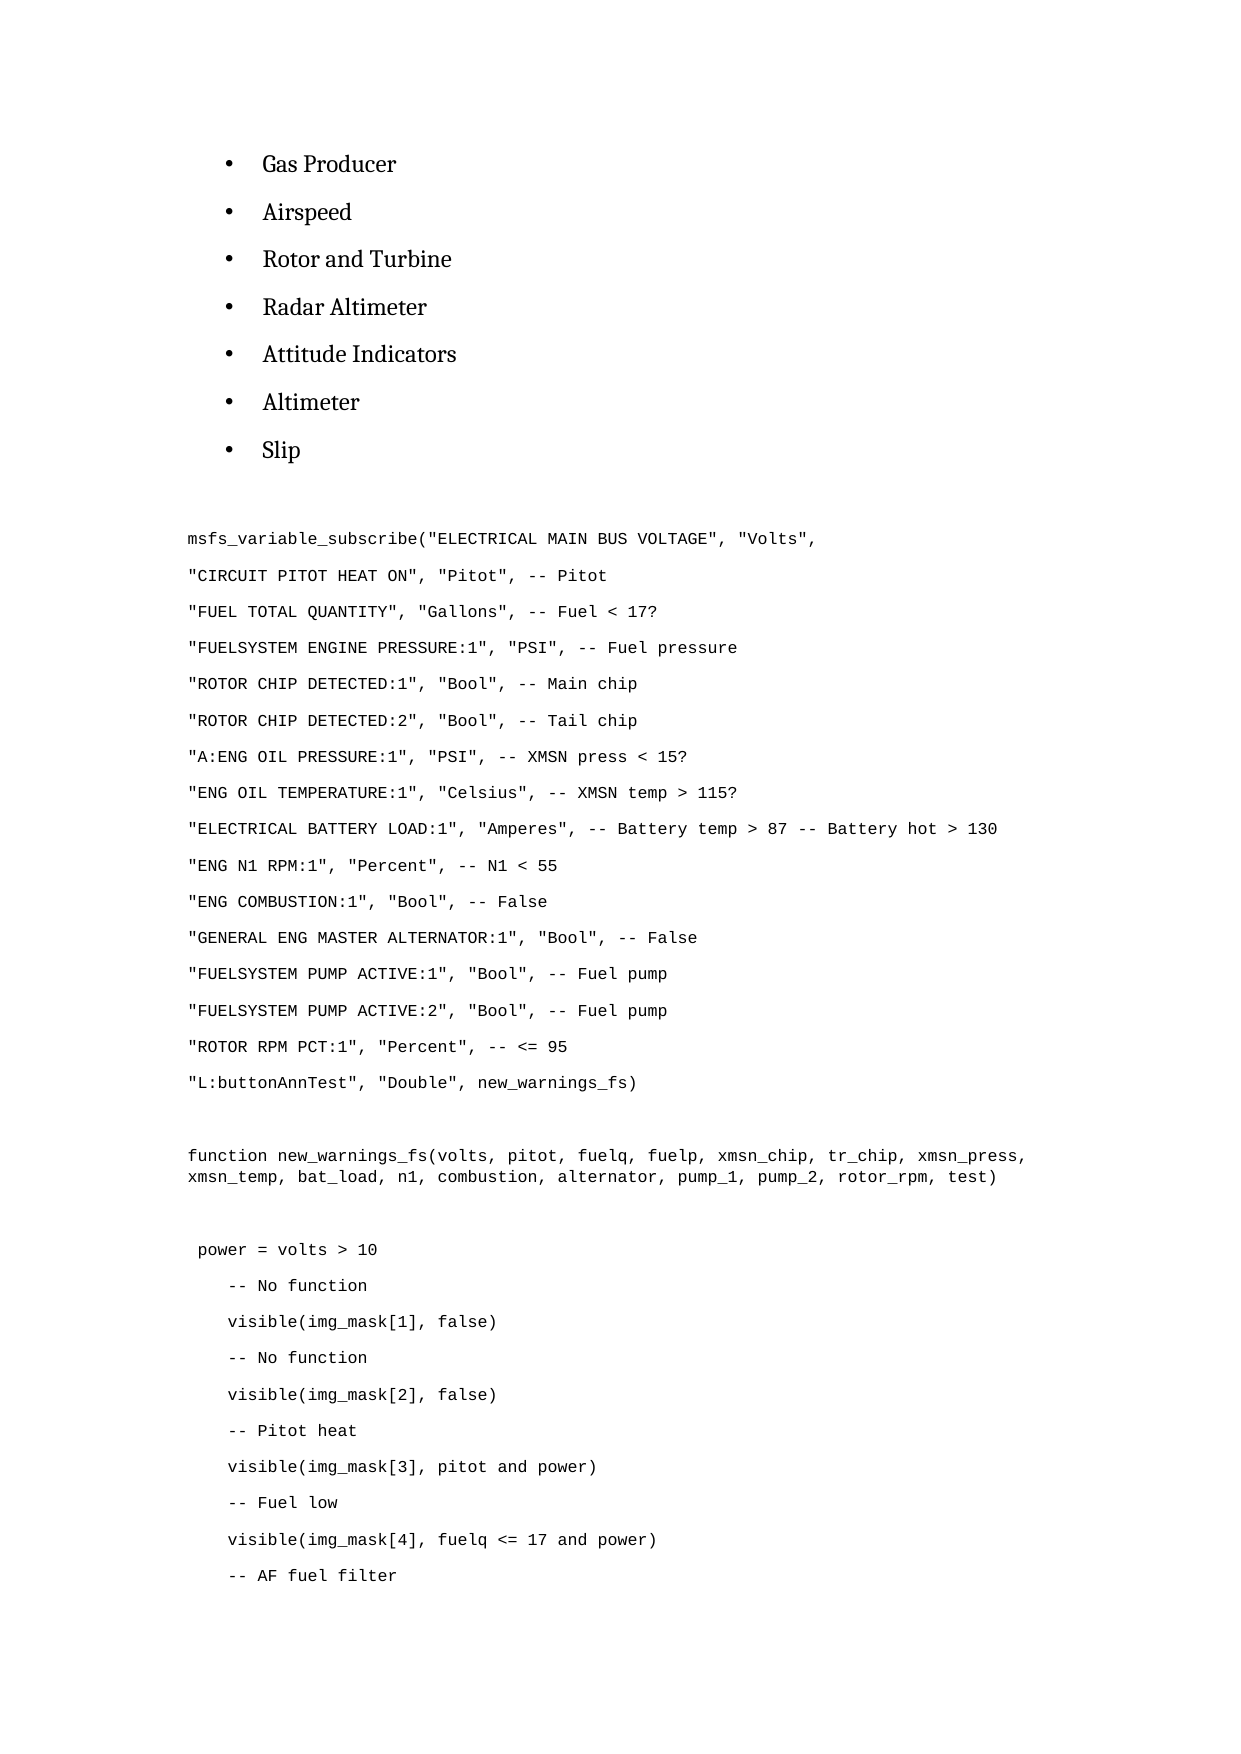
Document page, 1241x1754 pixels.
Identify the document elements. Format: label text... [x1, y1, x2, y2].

text -- No function [187, 1277, 1053, 1296]
text "ENG OIL TEMPERATURE:1", "Celsius", -- XMSN temp > 115? [187, 784, 1053, 803]
text function new_warnings_fs(volts, pitot, fuelq, fuelp, xmsn_chip, tr_chip, xmsn_press, xmsn_temp, bat_load, n1, combustion, alternator, pump_1, pump_2, rotor_rpm, test) [187, 1147, 1053, 1188]
text "ROTOR CHIP DETECTED:1", "Bool", -- Main chip [187, 676, 1053, 695]
text visible(img_mask[4], fuelq <= 17 and power) [187, 1531, 1053, 1550]
list Attitude Indicators [225, 340, 1053, 369]
text -- Pitot heat [187, 1422, 1053, 1441]
text "GENERAL ENG MASTER ALTERNATOR:1", "Bool", -- False [187, 929, 1053, 948]
text -- Fuel low [187, 1495, 1053, 1514]
text power = volts > 10 [187, 1241, 1053, 1260]
list Rotor and Turbine [225, 245, 1053, 274]
text "ELECTRICAL BATTERY LOAD:1", "Amperes", -- Battery temp > 87 -- Battery hot > 130 [187, 821, 1053, 840]
list Slip [225, 436, 1053, 464]
list Airspeed [225, 198, 1053, 226]
text visible(img_mask[3], pitot and power) [187, 1459, 1053, 1478]
list Gas Producer [225, 150, 1053, 179]
text msfs_variable_subscribe("ELECTRICAL MAIN BUS VOLTAGE", "Volts", [187, 531, 1053, 550]
text "ENG COMBUSTION:1", "Bool", -- False [187, 893, 1053, 912]
text visible(img_mask[1], false) [187, 1314, 1053, 1333]
text "ENG N1 RPM:1", "Percent", -- N1 < 55 [187, 857, 1053, 876]
text "FUELSYSTEM ENGINE PRESSURE:1", "PSI", -- Fuel pressure [187, 639, 1053, 658]
text "ROTOR RPM PCT:1", "Percent", -- <= 95 [187, 1038, 1053, 1057]
text "FUELSYSTEM PUMP ACTIVE:1", "Bool", -- Fuel pump [187, 966, 1053, 985]
text "L:buttonAnnTest", "Double", new_warnings_fs) [187, 1074, 1053, 1093]
text "FUELSYSTEM PUMP ACTIVE:2", "Bool", -- Fuel pump [187, 1002, 1053, 1021]
text "ROTOR CHIP DETECTED:2", "Bool", -- Tail chip [187, 712, 1053, 731]
text "FUEL TOTAL QUANTITY", "Gallons", -- Fuel < 17? [187, 603, 1053, 622]
list Altimeter [225, 388, 1053, 417]
text -- No function [187, 1350, 1053, 1369]
text visible(img_mask[2], false) [187, 1386, 1053, 1405]
text -- AF fuel filter [187, 1567, 1053, 1586]
text "CIRCUIT PITOT HEAT ON", "Pitot", -- Pitot [187, 567, 1053, 586]
list Radar Altimeter [225, 293, 1053, 322]
text "A:ENG OIL PRESSURE:1", "PSI", -- XMSN press < 15? [187, 748, 1053, 767]
